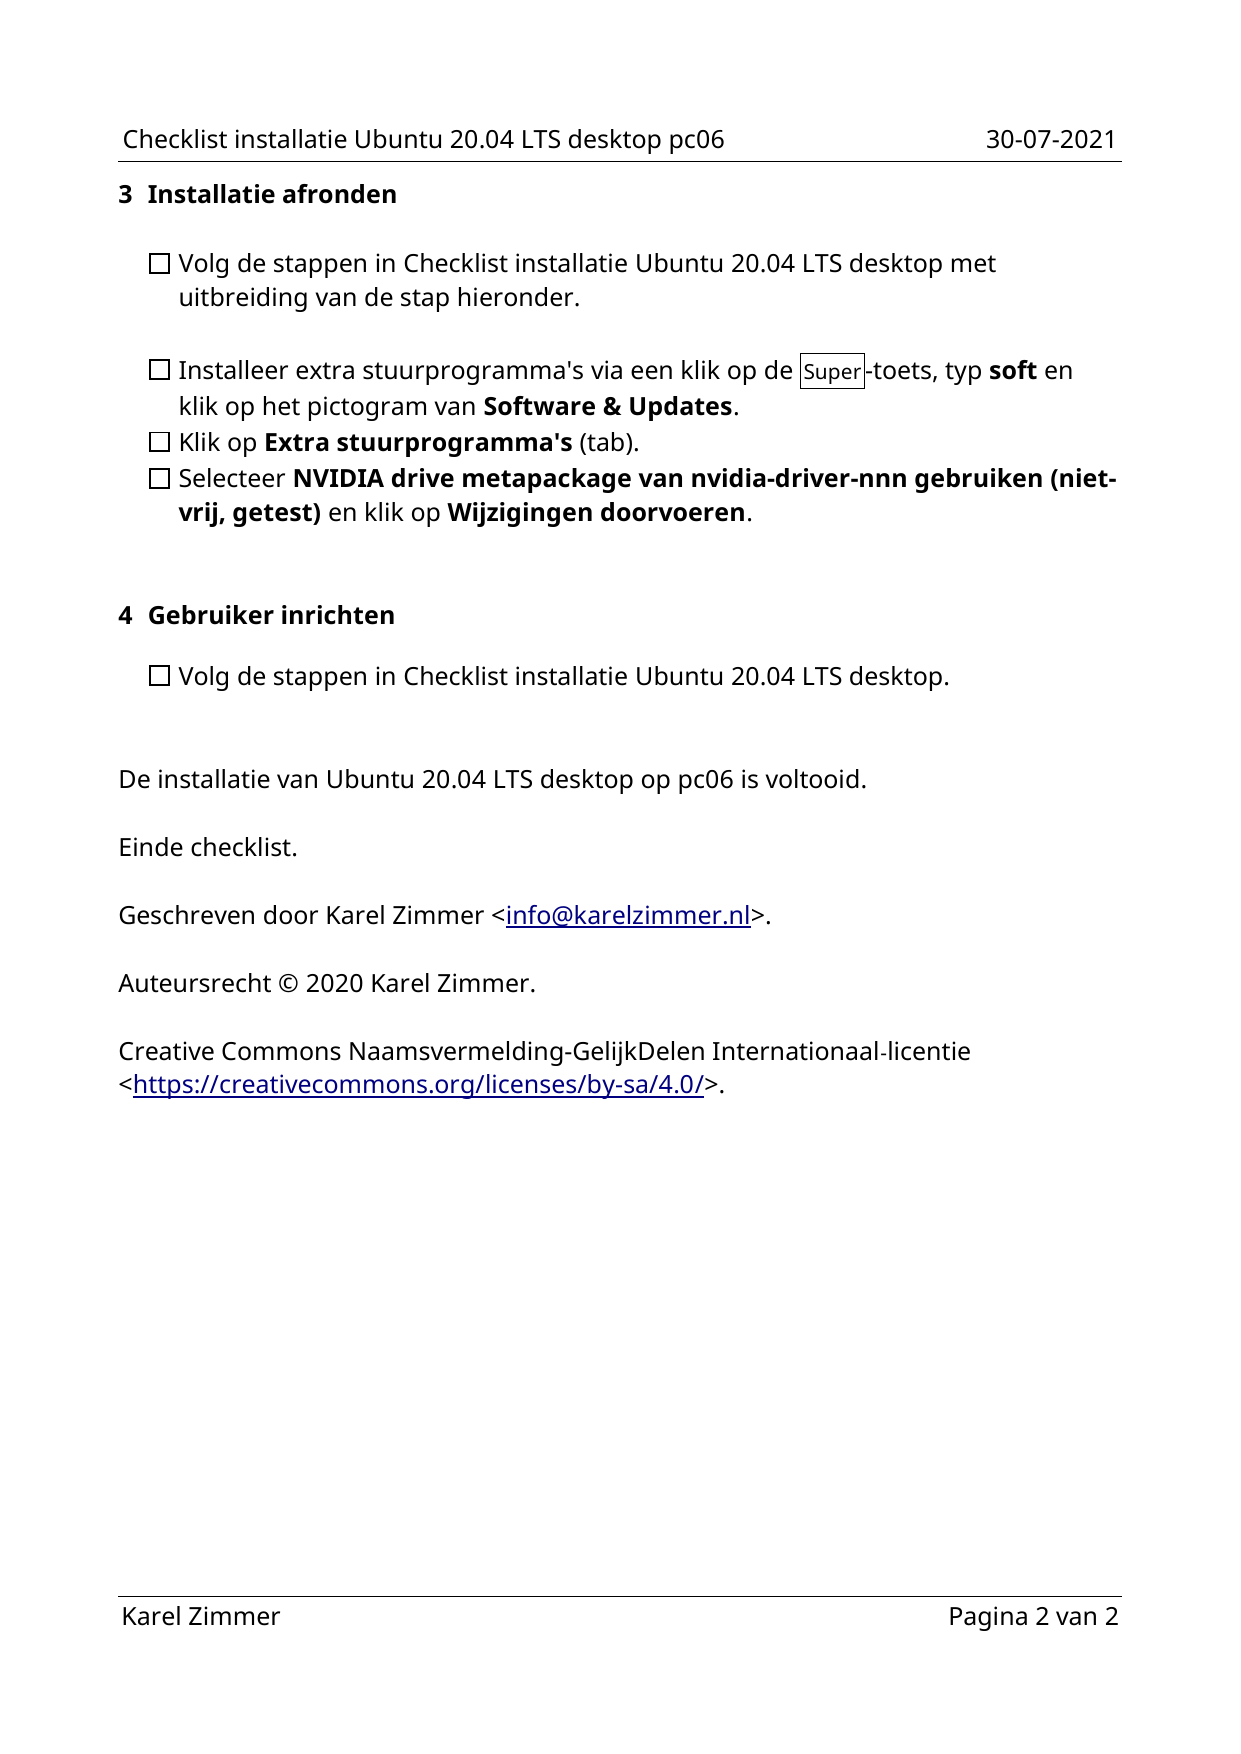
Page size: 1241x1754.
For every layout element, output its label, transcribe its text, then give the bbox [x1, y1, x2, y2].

text Einde checklist. [118, 830, 1122, 898]
text Geschreven door Karel Zimmer <info@karelzimmer.nl>. [118, 898, 1122, 932]
table_header Volg de stappen in Checklist installatie Ubuntu 20.04 LTS desktop. [177, 658, 1120, 694]
table_cell Selecteer NVIDIA drive metapackage van nvidia-driver-nnn gebruiken (niet-vrij, getest) en klik op Wijzigingen doorvoeren. [177, 460, 1120, 530]
list Installatie afronden [118, 177, 1122, 211]
list Gebruiker inrichten [118, 598, 1122, 632]
table_header [141, 658, 177, 694]
table_cell [141, 315, 177, 351]
table_cell [141, 460, 177, 530]
table_cell [141, 424, 177, 460]
text Auteursrecht © 2020 Karel Zimmer. [118, 966, 1122, 999]
table_cell [141, 351, 177, 424]
text De installatie van Ubuntu 20.04 LTS desktop op pc06 is voltooid. [118, 762, 1122, 796]
table_header Volg de stappen in Checklist installatie Ubuntu 20.04 LTS desktop met uitbreiding van de stap hieronder. [177, 245, 1120, 315]
table_header [141, 245, 177, 315]
table_cell Klik op Extra stuurprogramma's (tab). [177, 424, 1120, 460]
table_cell [177, 315, 1120, 351]
text Creative Commons Naamsvermelding-GelijkDelen Internationaal-licentie <https://creativecommons.org/licenses/by-sa/4.0/>. [118, 1033, 1122, 1101]
table_cell Installeer extra stuurprogramma's via een klik op de Super-toets, typ soft en klik op het pictogram van Software & Updates. [177, 351, 1120, 424]
